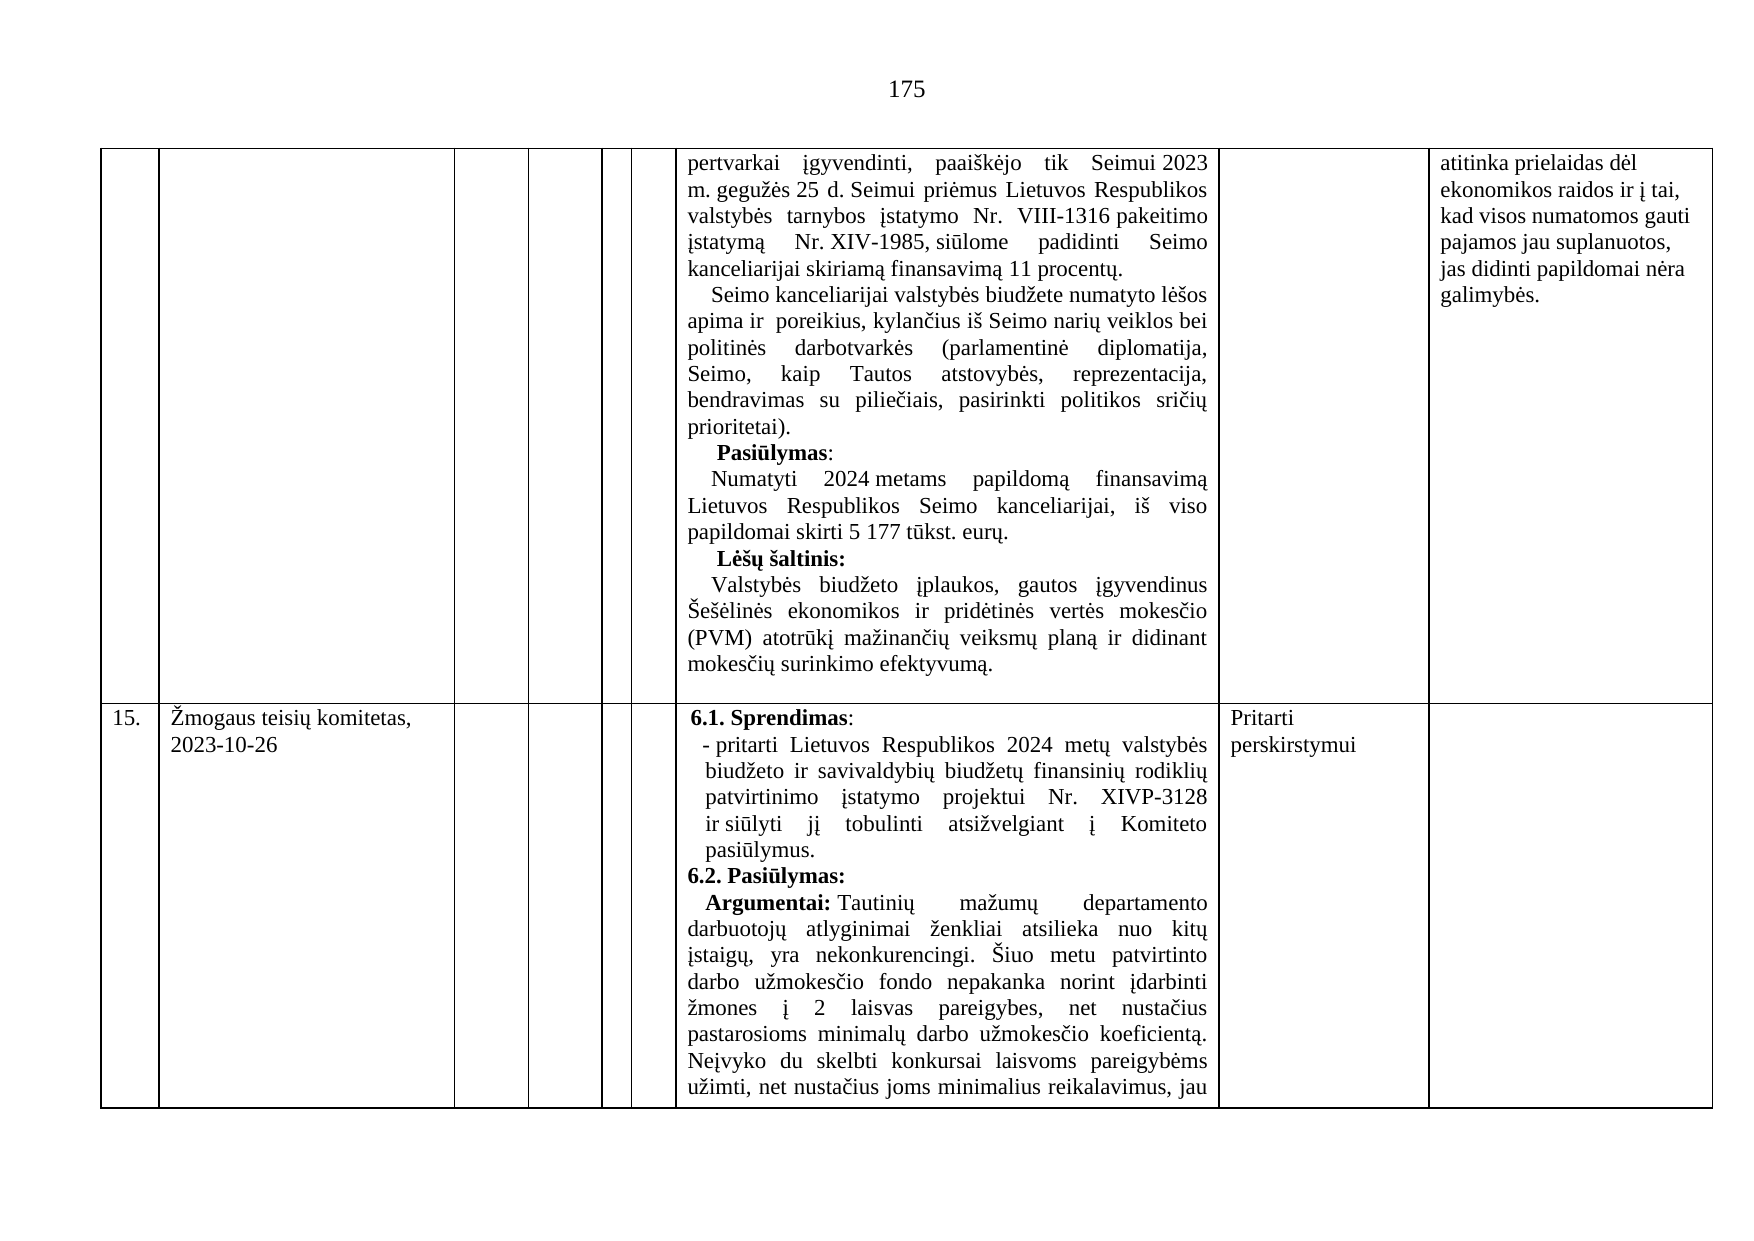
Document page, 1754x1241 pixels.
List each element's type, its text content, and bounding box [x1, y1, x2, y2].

table_cell [455, 149, 528, 703]
table_cell Žmogaus teisių komitetas, 2023-10-26 [160, 704, 454, 1107]
table_cell [632, 149, 675, 703]
table_cell [1220, 149, 1428, 703]
table_cell [455, 704, 528, 1107]
table_cell [529, 704, 601, 1107]
table_cell 15. [102, 704, 158, 1107]
table_cell [102, 149, 158, 703]
table_cell [603, 704, 631, 1107]
table_cell [529, 149, 601, 703]
table_cell [160, 149, 454, 703]
table_cell 6.1. Sprendimas: - pritarti Lietuvos Respublikos 2024 metų valstybės biudžeto ir savivaldybių biudžetų finansinių rodiklių patvirtinimo įstatymo projektui Nr. XIVP-3128 ir siūlyti jį tobulinti atsižvelgiant į Komiteto pasiūlymus. 6.2. Pasiūlymas: Argumentai: Tautinių mažumų departamento darbuotojų atlyginimai ženkliai atsilieka nuo kitų įstaigų, yra nekonkurencingi. Šiuo metu patvirtinto darbo užmokesčio fondo nepakanka norint įdarbinti žmones į 2 laisvas pareigybes, net nustačius pastarosioms minimalų darbo užmokesčio koeficientą. Neįvyko du skelbti konkursai laisvoms pareigybėms užimti, net nustačius joms minimalius reikalavimus, jau [677, 704, 1218, 1107]
table_cell [1430, 704, 1712, 1107]
table_cell [603, 149, 631, 703]
table_cell atitinka prielaidas dėl ekonomikos raidos ir į tai, kad visos numatomos gauti pajamos jau suplanuotos, jas didinti papildomai nėra galimybės. [1430, 149, 1712, 703]
table_cell Pritarti perskirstymui [1220, 704, 1428, 1107]
table_cell pertvarkai įgyvendinti, paaiškėjo tik Seimui 2023 m. gegužės 25 d. Seimui priėmus Lietuvos Respublikos valstybės tarnybos įstatymo Nr. VIII-1316 pakeitimo įstatymą Nr. XIV-1985, siūlome padidinti Seimo kanceliarijai skiriamą finansavimą 11 procentų. Seimo kanceliarijai valstybės biudžete numatyto lėšos apima ir poreikius, kylančius iš Seimo narių veiklos bei politinės darbotvarkės (parlamentinė diplomatija, Seimo, kaip Tautos atstovybės, reprezentacija, bendravimas su piliečiais, pasirinkti politikos sričių prioritetai). Pasiūlymas: Numatyti 2024 metams papildomą finansavimą Lietuvos Respublikos Seimo kanceliarijai, iš viso papildomai skirti 5 177 tūkst. eurų. Lėšų šaltinis: Valstybės biudžeto įplaukos, gautos įgyvendinus Šešėlinės ekonomikos ir pridėtinės vertės mokesčio (PVM) atotrūkį mažinančių veiksmų planą ir didinant mokesčių surinkimo efektyvumą. [677, 149, 1218, 703]
table_cell [632, 704, 675, 1107]
